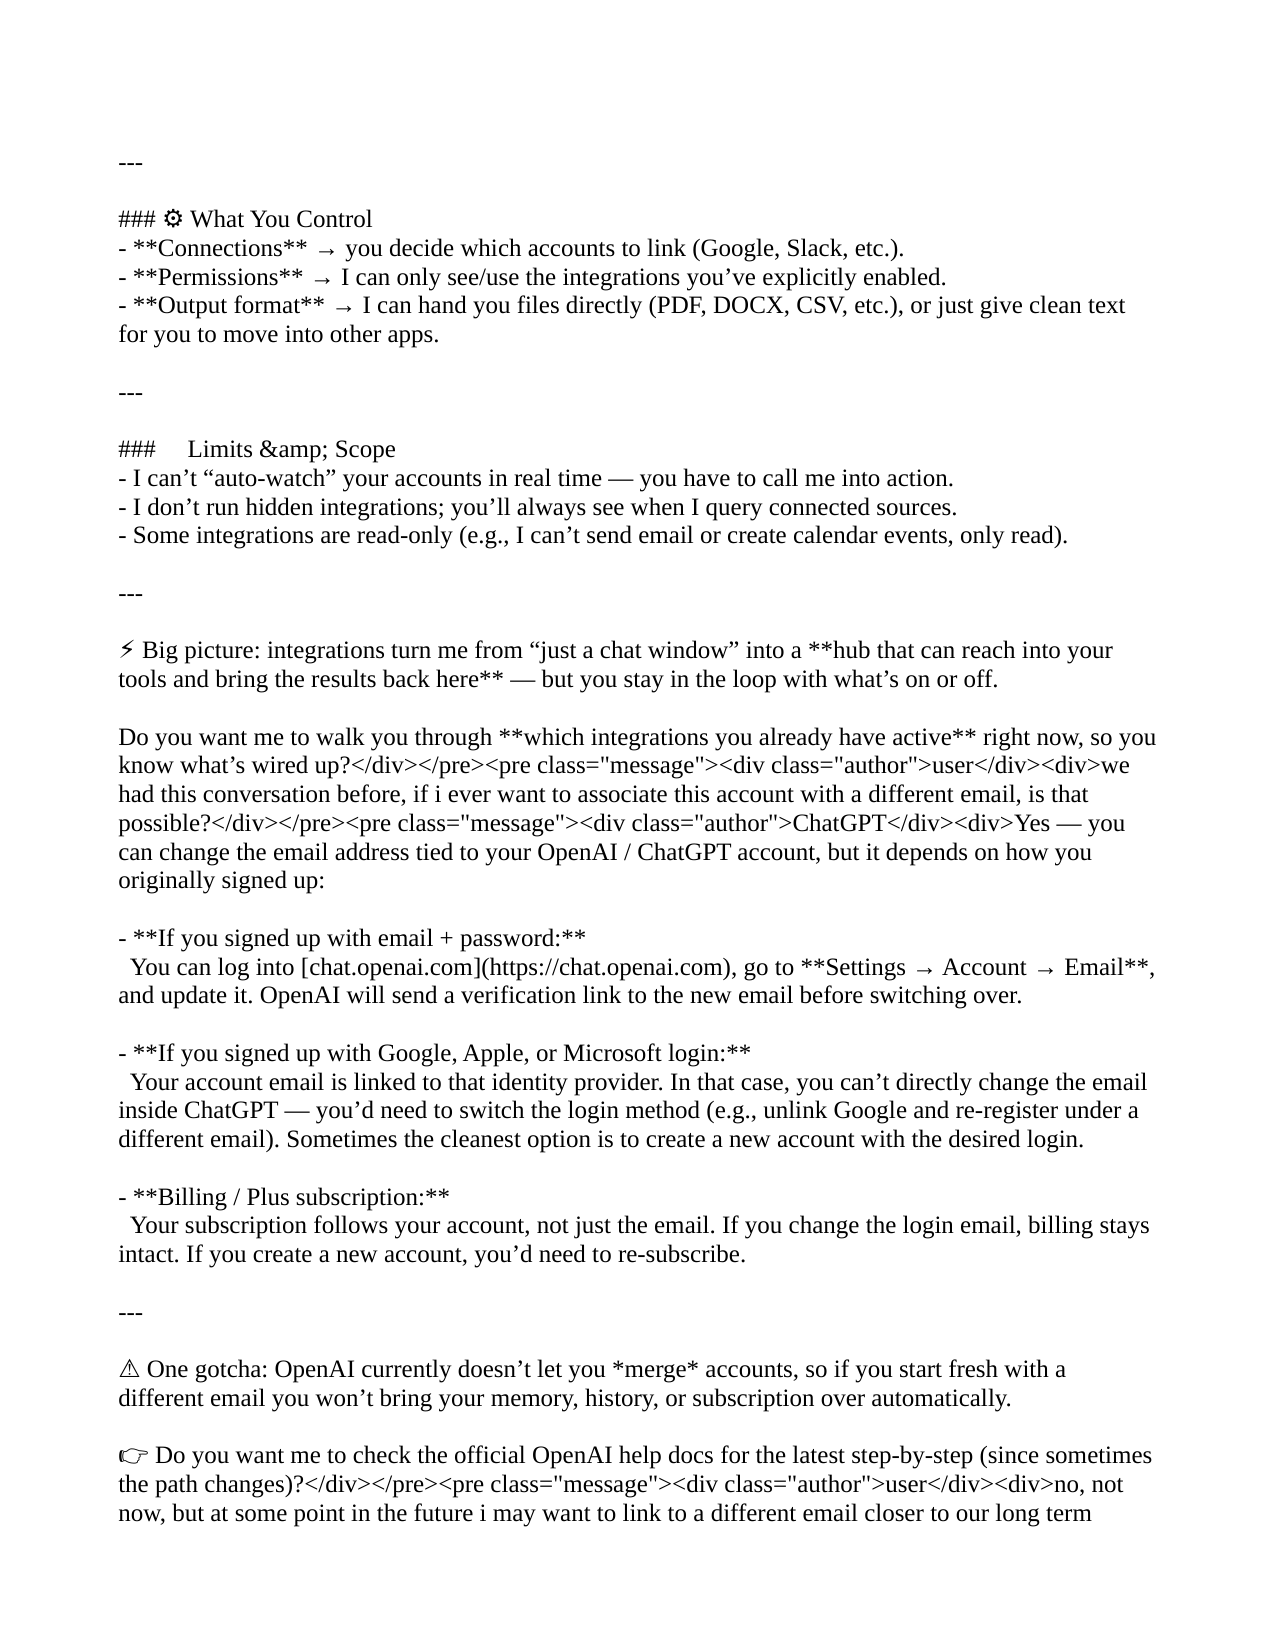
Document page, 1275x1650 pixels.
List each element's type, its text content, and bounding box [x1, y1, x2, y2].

text 👉 Do you want me to check the official OpenAI help docs for the latest step-by-step (since sometimes the path changes)?</div></pre><pre class="message"><div class="author">user</div><div>no, not now, but at some point in the future i may want to link to a different email closer to our long term [118, 1441, 1157, 1527]
text - **If you signed up with Google, Apple, or Microsoft login:** [118, 1038, 1157, 1067]
text - **If you signed up with email + password:** [118, 923, 1157, 952]
text --- [118, 147, 1157, 176]
text ⚡ Big picture: integrations turn me from “just a chat window” into a **hub that can reach into your tools and bring the results back here** — but you stay in the loop with what’s on or off. [118, 636, 1157, 693]
text - Some integrations are read-only (e.g., I can’t send email or create calendar events, only read). [118, 521, 1157, 549]
text ⚠️ One gotcha: OpenAI currently doesn’t let you *merge* accounts, so if you start fresh with a different email you won’t bring your memory, history, or subscription over automatically. [118, 1354, 1157, 1412]
text --- [118, 1297, 1157, 1326]
text ### 🚦 Limits &amp; Scope [118, 434, 1157, 463]
text - **Billing / Plus subscription:** [118, 1182, 1157, 1211]
text ### ⚙️ What You Control [118, 204, 1157, 233]
text --- [118, 377, 1157, 406]
text Your account email is linked to that identity provider. In that case, you can’t directly change the email inside ChatGPT — you’d need to switch the login method (e.g., unlink Google and re-register under a different email). Sometimes the cleanest option is to create a new account with the desired login. [118, 1067, 1157, 1153]
text - **Permissions** → I can only see/use the integrations you’ve explicitly enabled. [118, 262, 1157, 291]
text - **Connections** → you decide which accounts to link (Google, Slack, etc.). [118, 233, 1157, 262]
text You can log into [chat.openai.com](https://chat.openai.com), go to **Settings → Account → Email**, and update it. OpenAI will send a verification link to the new email before switching over. [118, 952, 1157, 1009]
text Do you want me to walk you through **which integrations you already have active** right now, so you know what’s wired up?</div></pre><pre class="message"><div class="author">user</div><div>we had this conversation before, if i ever want to associate this account with a different email, is that possible?</div></pre><pre class="message"><div class="author">ChatGPT</div><div>Yes — you can change the email address tied to your OpenAI / ChatGPT account, but it depends on how you originally signed up: [118, 722, 1157, 894]
text - I can’t “auto-watch” your accounts in real time — you have to call me into action. [118, 463, 1157, 492]
text - I don’t run hidden integrations; you’ll always see when I query connected sources. [118, 492, 1157, 521]
text Your subscription follows your account, not just the email. If you change the login email, billing stays intact. If you create a new account, you’d need to re-subscribe. [118, 1211, 1157, 1268]
text - **Output format** → I can hand you files directly (PDF, DOCX, CSV, etc.), or just give clean text for you to move into other apps. [118, 291, 1157, 348]
text --- [118, 578, 1157, 607]
